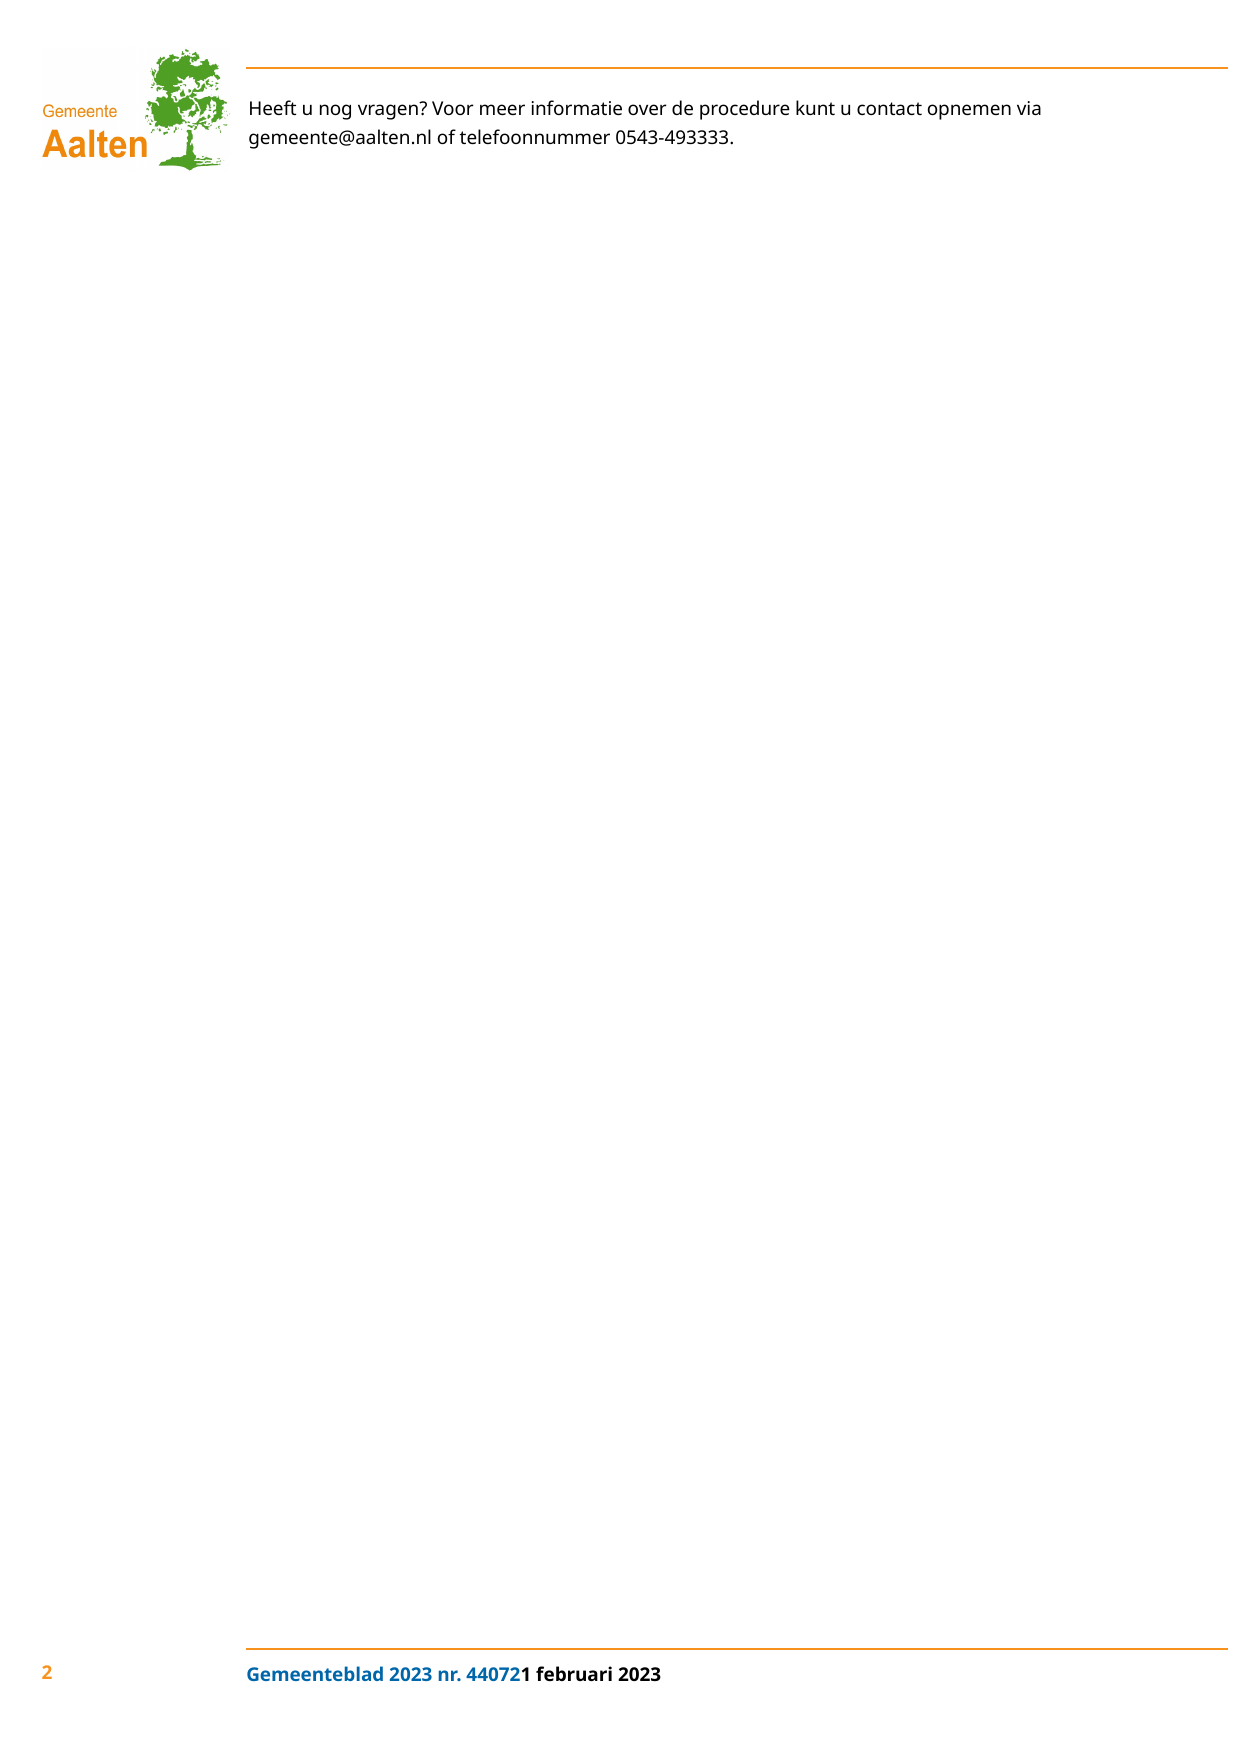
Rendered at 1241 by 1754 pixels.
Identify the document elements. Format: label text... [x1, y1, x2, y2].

text Heeft u nog vragen? Voor meer informatie over de procedure kunt u contact opnemen via gemeente@aalten.nl of telefoonnummer 0543-493333. [248, 95, 1152, 150]
picture [41, 47, 231, 172]
